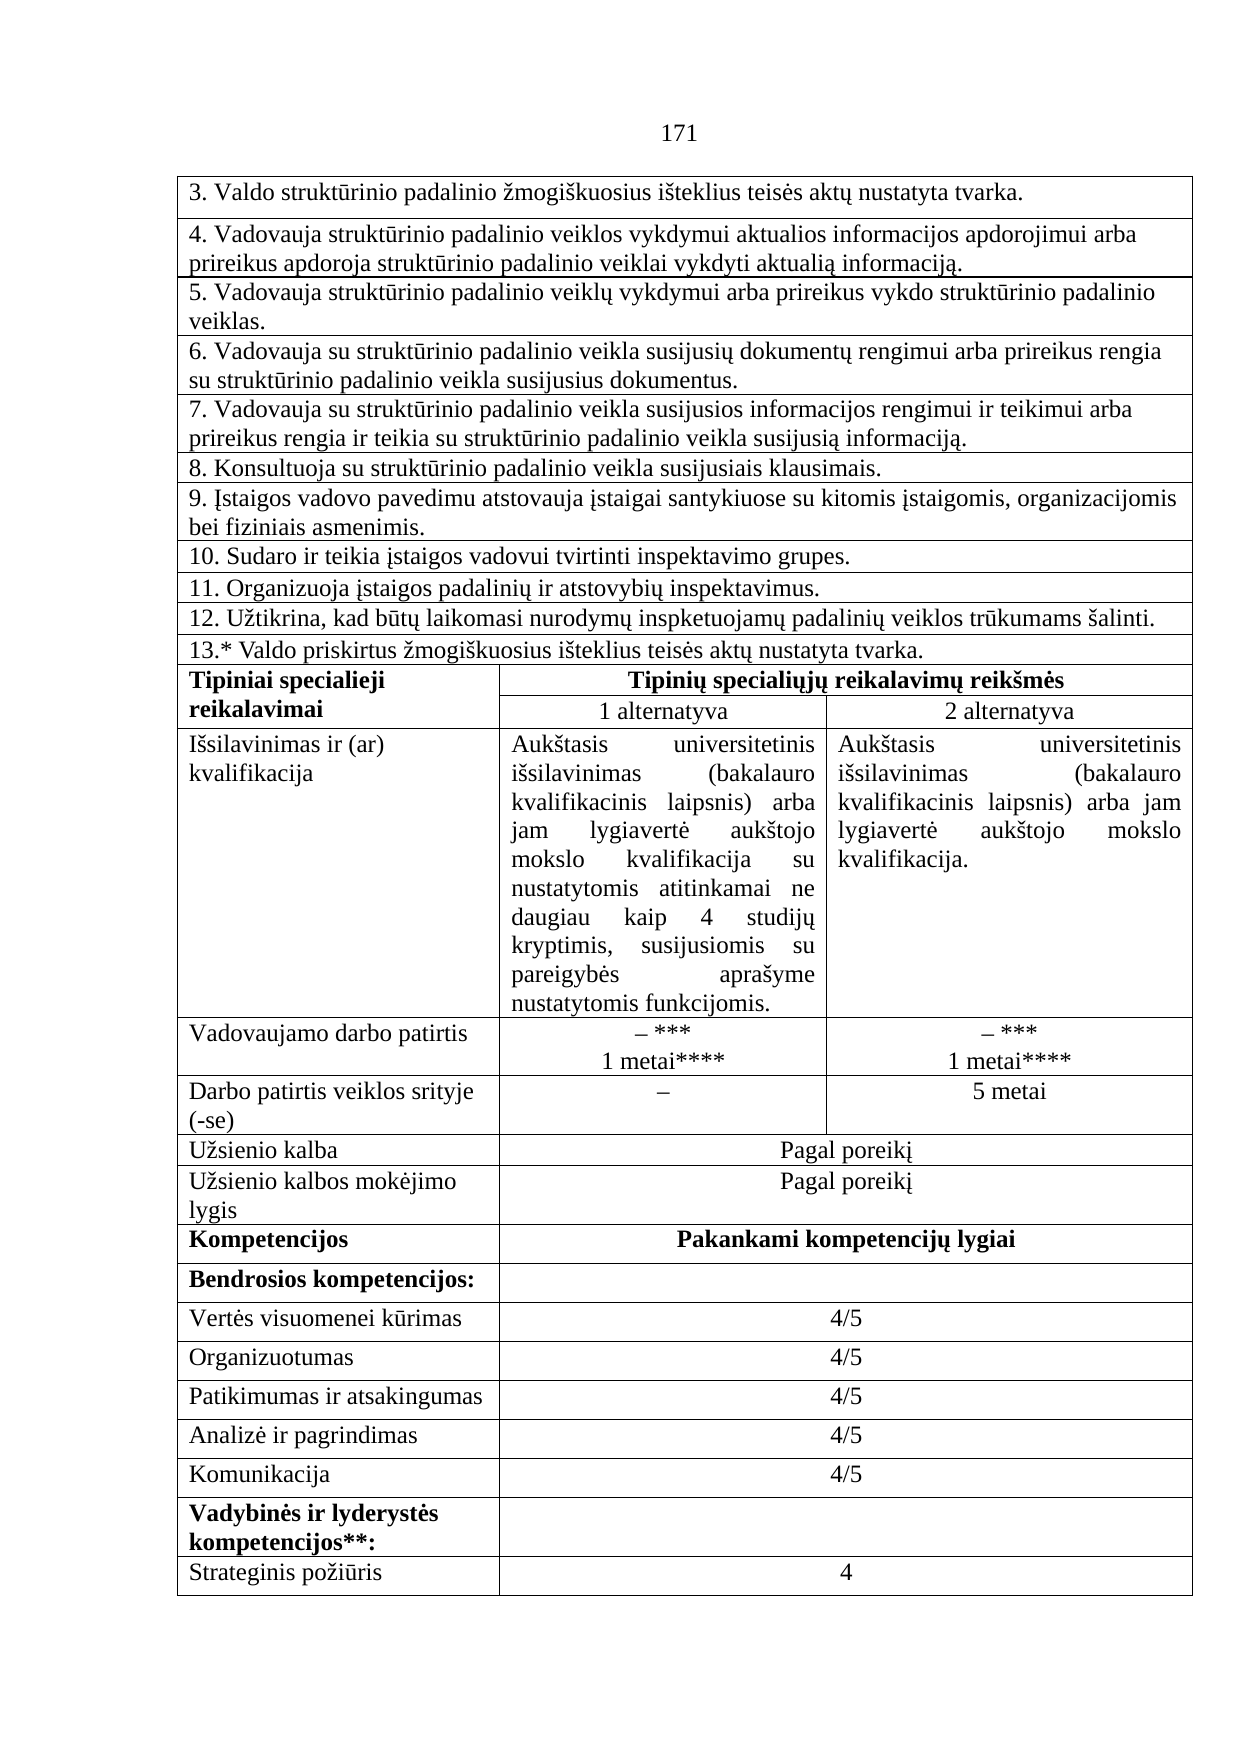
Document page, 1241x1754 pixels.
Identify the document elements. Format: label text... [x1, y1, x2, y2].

table_cell Bendrosios kompetencijos: [178, 1264, 499, 1302]
table_cell Tipiniai specialieji reikalavimai [178, 665, 499, 728]
table_cell 4/5 [500, 1459, 1192, 1497]
table_cell 10. Sudaro ir teikia įstaigos vadovui tvirtinti inspektavimo grupes. [178, 541, 1192, 572]
table_cell Aukštasis universitetinis išsilavinimas (bakalauro kvalifikacinis laipsnis) arba jam lygiavertė aukštojo mokslo kvalifikacija. [827, 729, 1192, 1017]
table_cell Vadovaujamo darbo patirtis [178, 1018, 499, 1075]
table_cell 4. Vadovauja struktūrinio padalinio veiklos vykdymui aktualios informacijos apdorojimui arba prireikus apdoroja struktūrinio padalinio veiklai vykdyti aktualią informaciją. [178, 219, 1192, 276]
table_cell Pagal poreikį [500, 1135, 1192, 1165]
table_cell Vadybinės ir lyderystės kompetencijos**: [178, 1498, 499, 1556]
table_cell 5 metai [827, 1076, 1192, 1134]
table_cell Pakankami kompetencijų lygiai [500, 1225, 1192, 1263]
table_cell [500, 1498, 1192, 1556]
table_cell 6. Vadovauja su struktūrinio padalinio veikla susijusių dokumentų rengimui arba prireikus rengia su struktūrinio padalinio veikla susijusius dokumentus. [178, 336, 1192, 393]
table_cell 13.* Valdo priskirtus žmogiškuosius išteklius teisės aktų nustatyta tvarka. [178, 635, 1192, 664]
table_cell – [500, 1076, 826, 1134]
table_cell Strateginis požiūris [178, 1557, 499, 1594]
table_cell 8. Konsultuoja su struktūrinio padalinio veikla susijusiais klausimais. [178, 453, 1192, 482]
table_cell Užsienio kalba [178, 1135, 499, 1165]
table_cell Pagal poreikį [500, 1166, 1192, 1223]
table_cell Komunikacija [178, 1459, 499, 1497]
table_cell 4/5 [500, 1381, 1192, 1419]
table_cell Vertės visuomenei kūrimas [178, 1303, 499, 1341]
table_cell 5. Vadovauja struktūrinio padalinio veiklų vykdymui arba prireikus vykdo struktūrinio padalinio veiklas. [178, 278, 1192, 335]
table_cell – *** 1 metai**** [827, 1018, 1192, 1075]
table_cell Kompetencijos [178, 1225, 499, 1263]
table_cell Patikimumas ir atsakingumas [178, 1381, 499, 1419]
table_cell 4/5 [500, 1303, 1192, 1341]
table_cell 9. Įstaigos vadovo pavedimu atstovauja įstaigai santykiuose su kitomis įstaigomis, organizacijomis bei fiziniais asmenimis. [178, 483, 1192, 540]
table_cell 4 [500, 1557, 1192, 1594]
table_cell Organizuotumas [178, 1342, 499, 1380]
table_cell 4/5 [500, 1420, 1192, 1458]
table_cell Darbo patirtis veiklos srityje (-se) [178, 1076, 499, 1134]
table_cell 3. Valdo struktūrinio padalinio žmogiškuosius išteklius teisės aktų nustatyta tvarka. [178, 177, 1192, 218]
table_cell Analizė ir pagrindimas [178, 1420, 499, 1458]
table_cell 12. Užtikrina, kad būtų laikomasi nurodymų inspketuojamų padalinių veiklos trūkumams šalinti. [178, 603, 1192, 634]
table_cell 7. Vadovauja su struktūrinio padalinio veikla susijusios informacijos rengimui ir teikimui arba prireikus rengia ir teikia su struktūrinio padalinio veikla susijusią informaciją. [178, 395, 1192, 452]
table_cell 1 alternatyva [500, 696, 826, 728]
table_cell Užsienio kalbos mokėjimo lygis [178, 1166, 499, 1223]
table_cell – *** 1 metai**** [500, 1018, 826, 1075]
table_cell 11. Organizuoja įstaigos padalinių ir atstovybių inspektavimus. [178, 573, 1192, 602]
table_cell 4/5 [500, 1342, 1192, 1380]
table_cell Išsilavinimas ir (ar) kvalifikacija [178, 729, 499, 1017]
table_cell Aukštasis universitetinis išsilavinimas (bakalauro kvalifikacinis laipsnis) arba jam lygiavertė aukštojo mokslo kvalifikacija su nustatytomis atitinkamai ne daugiau kaip 4 studijų kryptimis, susijusiomis su pareigybės aprašyme nustatytomis funkcijomis. [500, 729, 826, 1017]
table_cell [500, 1264, 1192, 1302]
table_cell Tipinių specialiųjų reikalavimų reikšmės [500, 665, 1192, 695]
table_cell 2 alternatyva [827, 696, 1192, 728]
